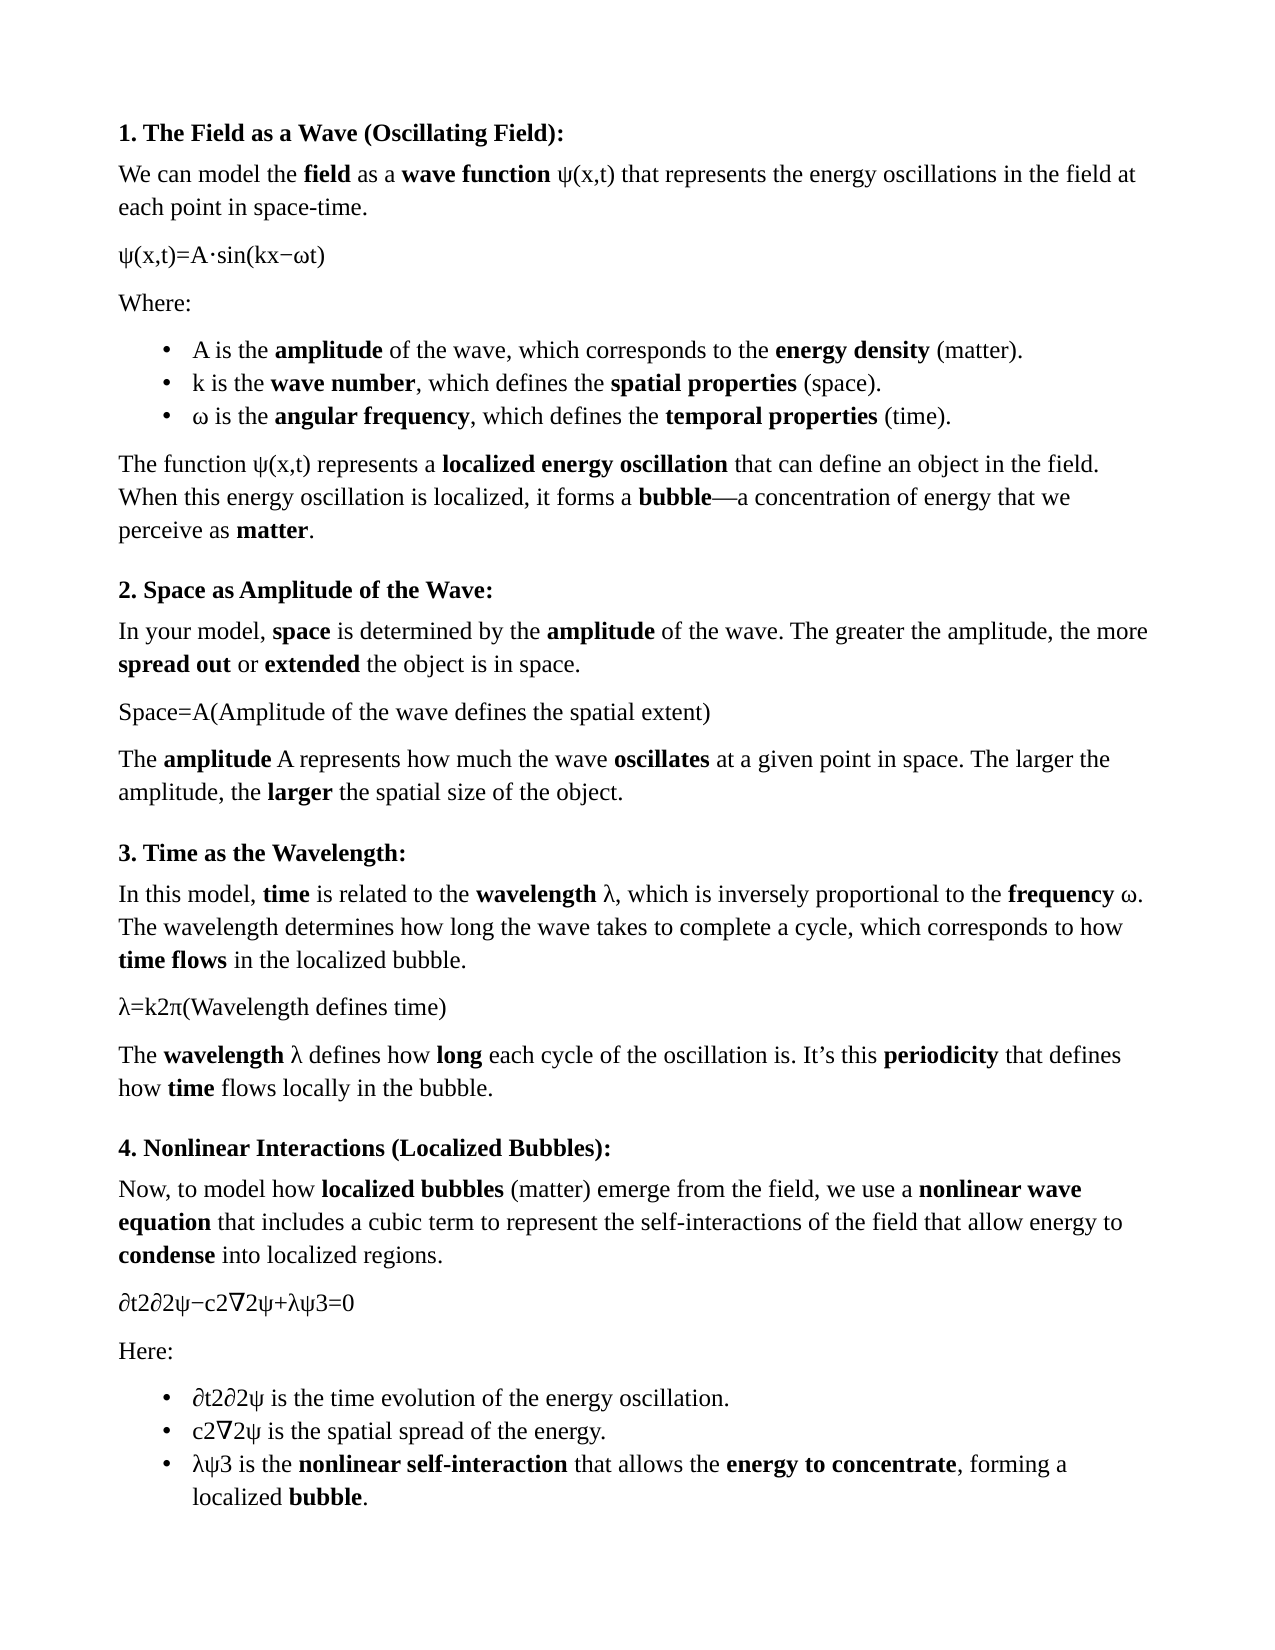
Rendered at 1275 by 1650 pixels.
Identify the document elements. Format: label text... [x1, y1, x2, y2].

subtitle 4. Nonlinear Interactions (Localized Bubbles): [118, 1133, 1157, 1162]
text Where: [118, 288, 1157, 316]
subtitle 2. Space as Amplitude of the Wave: [118, 575, 1157, 604]
list ω is the angular frequency, which defines the temporal properties (time). [162, 401, 1157, 430]
text In your model, space is determined by the amplitude of the wave. The greater the amplitude, the more spread out or extended the object is in space. [118, 616, 1157, 678]
list c2∇2ψ is the spatial spread of the energy. [162, 1416, 1157, 1445]
list ∂t2∂2ψ​ is the time evolution of the energy oscillation. [162, 1383, 1157, 1412]
text Space=A(Amplitude of the wave defines the spatial extent) [118, 697, 1157, 726]
text λ=k2π​(Wavelength defines time) [118, 992, 1157, 1021]
list A is the amplitude of the wave, which corresponds to the energy density (matter). [162, 335, 1157, 364]
subtitle 1. The Field as a Wave (Oscillating Field): [118, 118, 1157, 147]
text ψ(x,t)=A⋅sin(kx−ωt) [118, 240, 1157, 269]
text The function ψ(x,t) represents a localized energy oscillation that can define an object in the field. When this energy oscillation is localized, it forms a bubble—a concentration of energy that we perceive as matter. [118, 449, 1157, 544]
text Here: [118, 1336, 1157, 1364]
list λψ3 is the nonlinear self-interaction that allows the energy to concentrate, forming a localized bubble. [162, 1449, 1157, 1511]
text The amplitude A represents how much the wave oscillates at a given point in space. The larger the amplitude, the larger the spatial size of the object. [118, 744, 1157, 806]
text ∂t2∂2ψ​−c2∇2ψ+λψ3=0 [118, 1288, 1157, 1317]
list k is the wave number, which defines the spatial properties (space). [162, 368, 1157, 397]
text Now, to model how localized bubbles (matter) emerge from the field, we use a nonlinear wave equation that includes a cubic term to represent the self-interactions of the field that allow energy to condense into localized regions. [118, 1174, 1157, 1269]
text We can model the field as a wave function ψ(x,t) that represents the energy oscillations in the field at each point in space-time. [118, 159, 1157, 221]
text The wavelength λ defines how long each cycle of the oscillation is. It’s this periodicity that defines how time flows locally in the bubble. [118, 1040, 1157, 1102]
subtitle 3. Time as the Wavelength: [118, 838, 1157, 866]
text In this model, time is related to the wavelength λ, which is inversely proportional to the frequency ω. The wavelength determines how long the wave takes to complete a cycle, which corresponds to how time flows in the localized bubble. [118, 879, 1157, 974]
